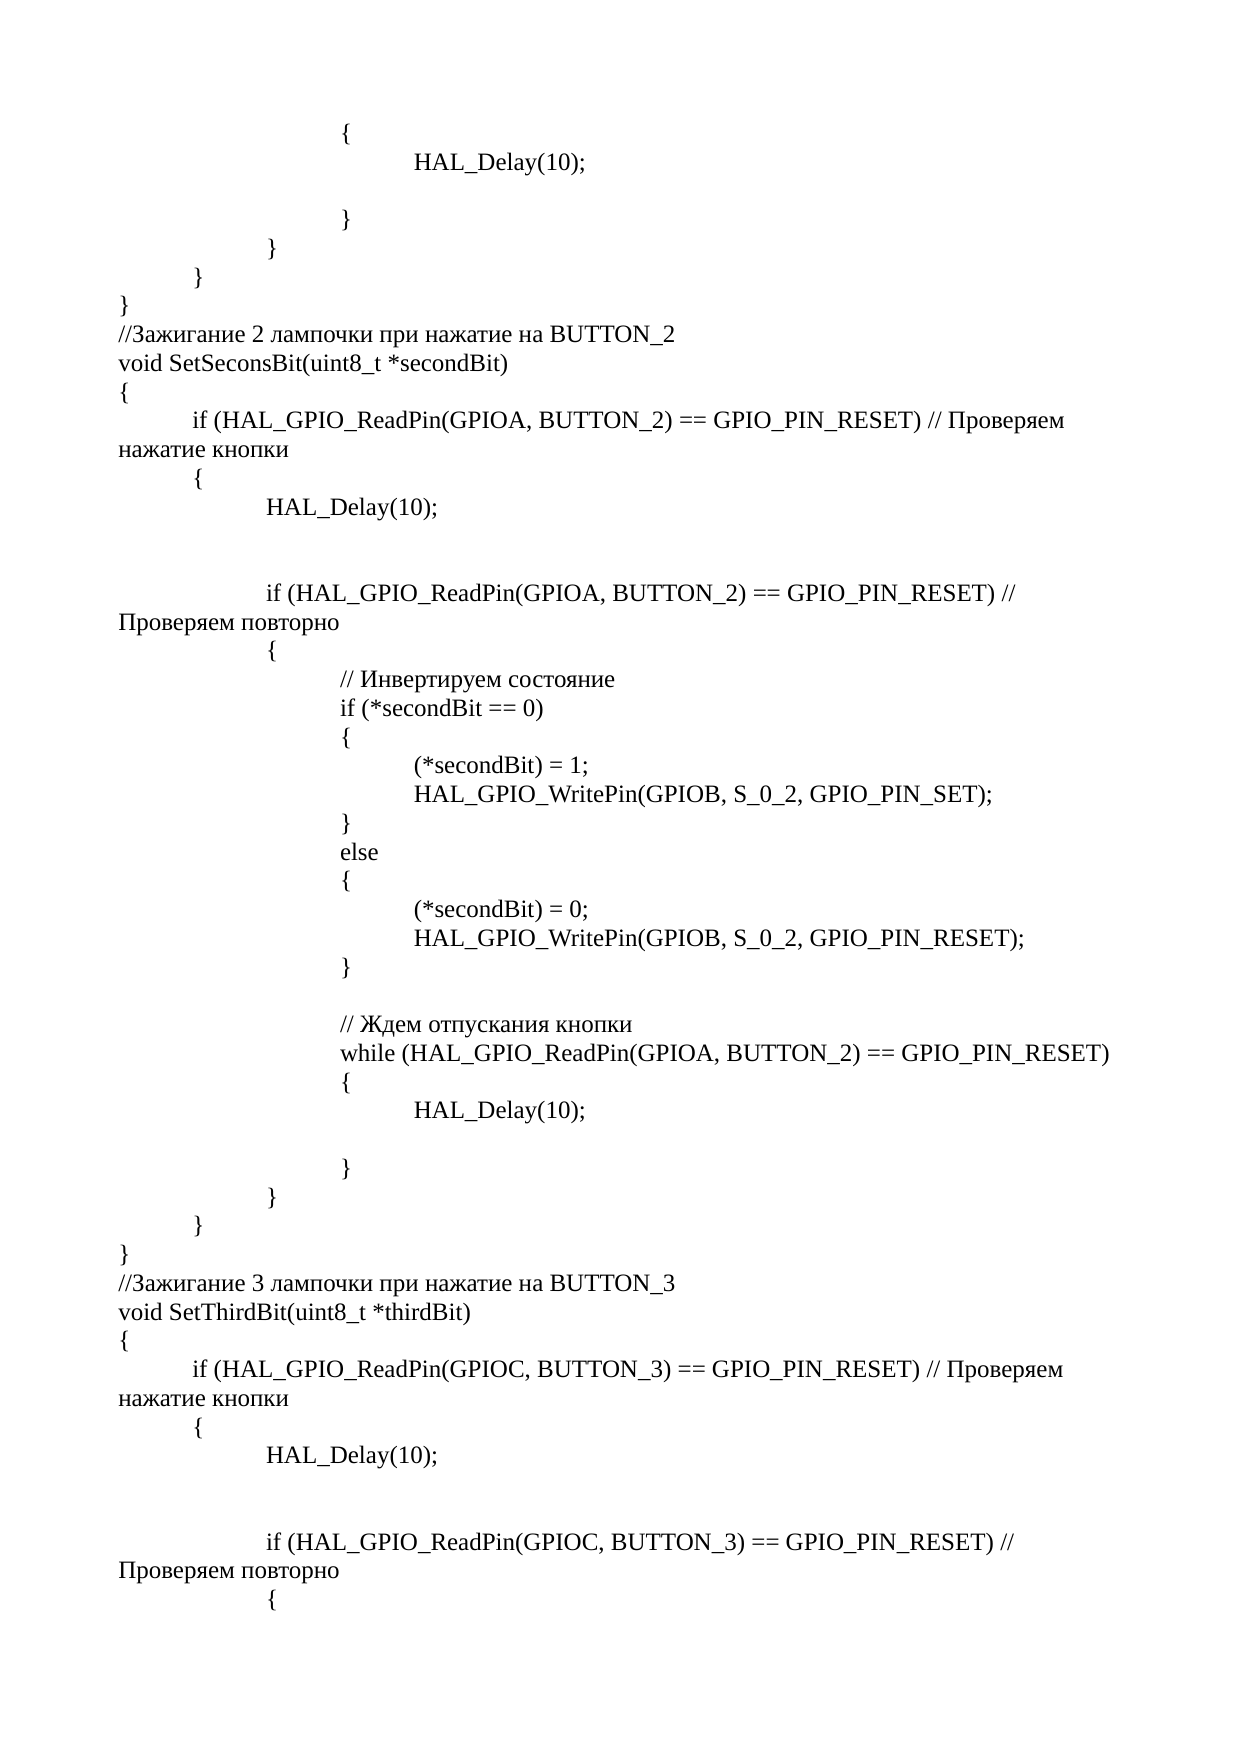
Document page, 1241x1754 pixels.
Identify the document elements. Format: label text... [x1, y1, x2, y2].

text { [118, 722, 1122, 751]
text void SetSeconsBit(uint8_t *secondBit) [118, 348, 1122, 377]
text } [118, 808, 1122, 837]
text while (HAL_GPIO_ReadPin(GPIOA, BUTTON_2) == GPIO_PIN_RESET) [118, 1038, 1122, 1067]
text { [118, 866, 1122, 894]
text { [118, 463, 1122, 492]
text // Инвертируем состояние [118, 664, 1122, 693]
text { [118, 636, 1122, 664]
text //Зажигание 3 лампочки при нажатие на BUTTON_3 [118, 1268, 1122, 1297]
text void SetThirdBit(uint8_t *thirdBit) [118, 1297, 1122, 1326]
text { [118, 1584, 1122, 1613]
text if (HAL_GPIO_ReadPin(GPIOC, BUTTON_3) == GPIO_PIN_RESET) // Проверяем повторно [118, 1527, 1122, 1584]
text if (HAL_GPIO_ReadPin(GPIOA, BUTTON_2) == GPIO_PIN_RESET) // Проверяем повторно [118, 578, 1122, 636]
text { [118, 118, 1122, 147]
text } [118, 233, 1122, 262]
text { [118, 1067, 1122, 1096]
text } [118, 1239, 1122, 1268]
text } [118, 262, 1122, 291]
text HAL_GPIO_WritePin(GPIOB, S_0_2, GPIO_PIN_RESET); [118, 923, 1122, 952]
text } [118, 1153, 1122, 1182]
text //Зажигание 2 лампочки при нажатие на BUTTON_2 [118, 319, 1122, 348]
text if (HAL_GPIO_ReadPin(GPIOC, BUTTON_3) == GPIO_PIN_RESET) // Проверяем нажатие кнопки [118, 1354, 1122, 1412]
text HAL_Delay(10); [118, 492, 1122, 521]
text { [118, 1326, 1122, 1354]
text // Ждем отпускания кнопки [118, 1009, 1122, 1038]
text HAL_Delay(10); [118, 147, 1122, 176]
text } [118, 952, 1122, 981]
text } [118, 291, 1122, 319]
text if (*secondBit == 0) [118, 693, 1122, 722]
text } [118, 1211, 1122, 1239]
text } [118, 1182, 1122, 1211]
text { [118, 377, 1122, 406]
text HAL_GPIO_WritePin(GPIOB, S_0_2, GPIO_PIN_SET); [118, 779, 1122, 808]
text (*secondBit) = 0; [118, 894, 1122, 923]
text } [118, 204, 1122, 233]
text HAL_Delay(10); [118, 1441, 1122, 1469]
text HAL_Delay(10); [118, 1096, 1122, 1124]
text if (HAL_GPIO_ReadPin(GPIOA, BUTTON_2) == GPIO_PIN_RESET) // Проверяем нажатие кнопки [118, 406, 1122, 463]
text (*secondBit) = 1; [118, 751, 1122, 779]
text else [118, 837, 1122, 866]
text { [118, 1412, 1122, 1441]
